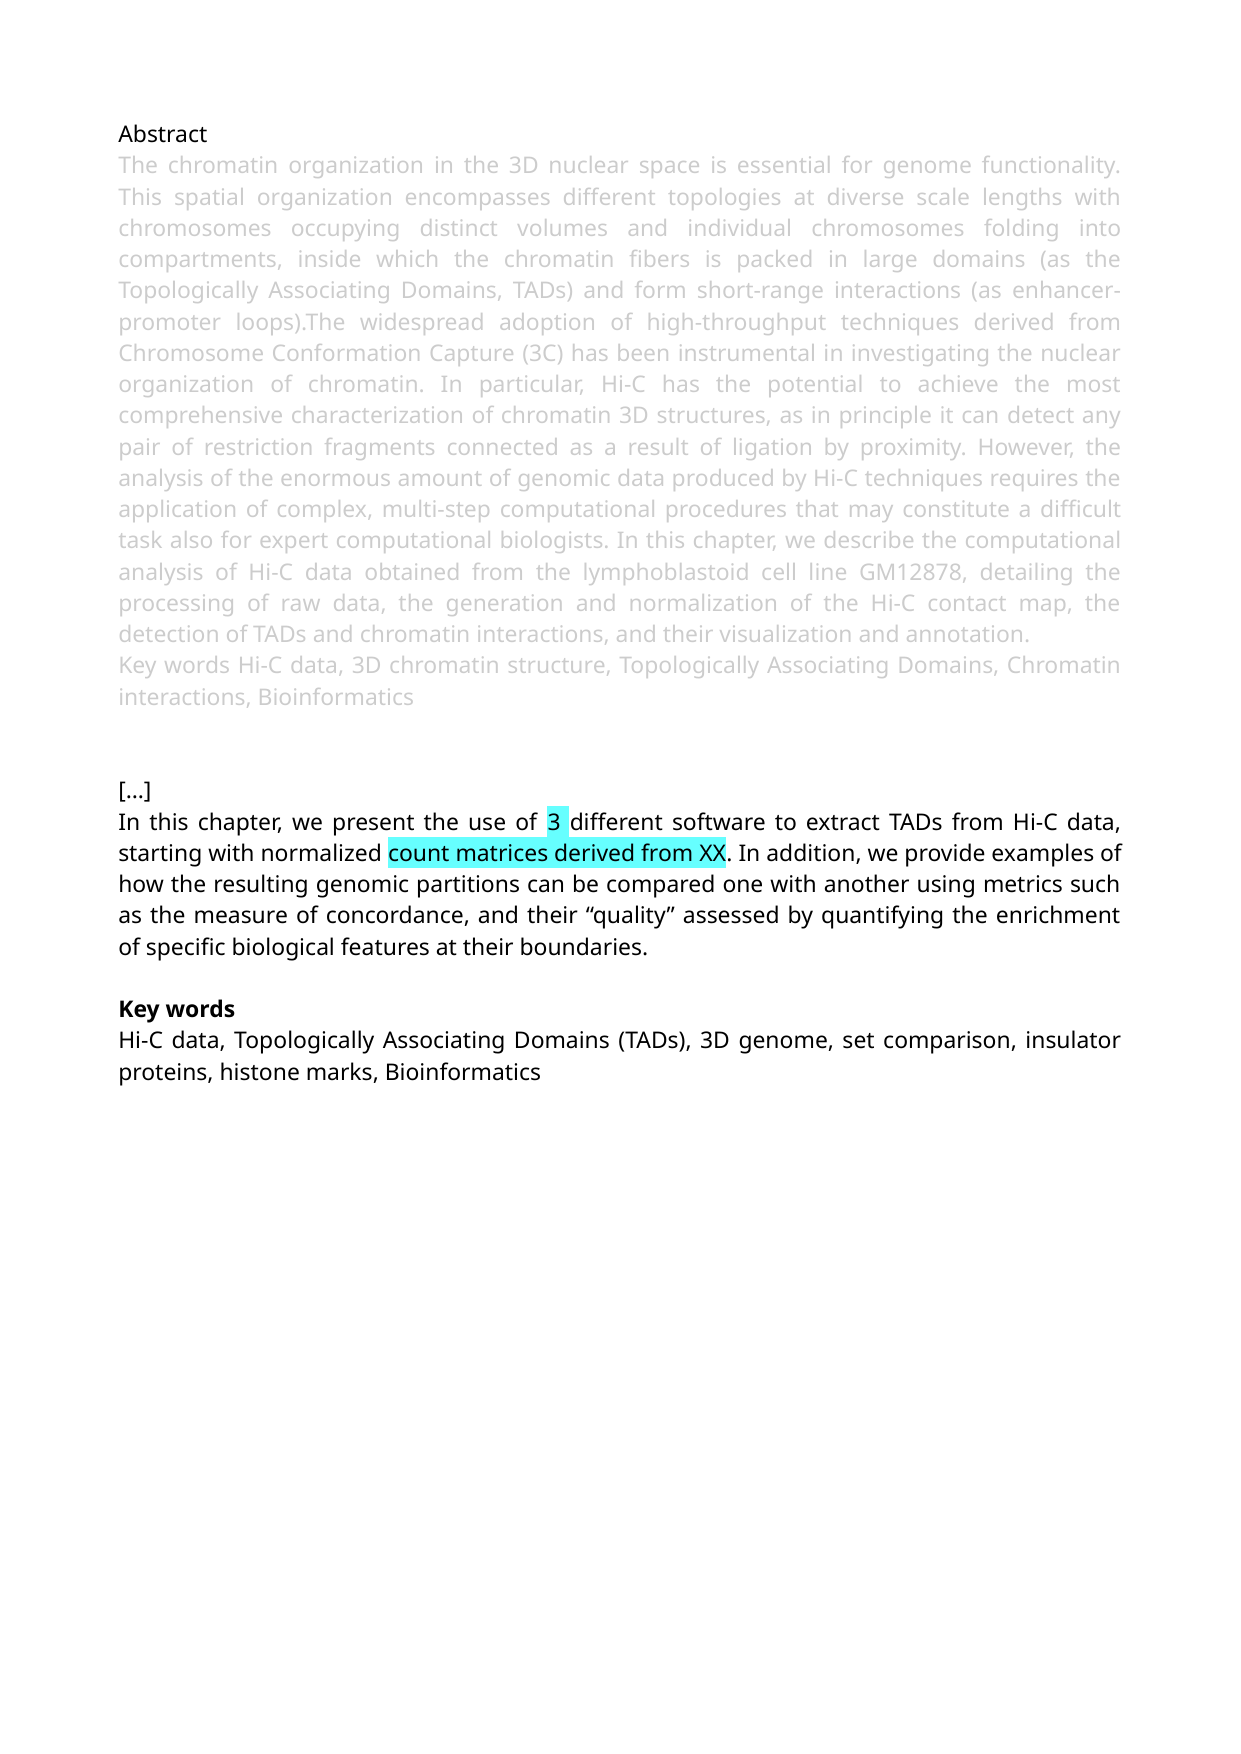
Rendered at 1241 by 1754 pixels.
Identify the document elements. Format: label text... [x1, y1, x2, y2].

text Abstract [118, 118, 1122, 149]
text […] [118, 774, 1122, 806]
text The chromatin organization in the 3D nuclear space is essential for genome functionality. This spatial organization encompasses different topologies at diverse scale lengths with chromosomes occupying distinct volumes and individual chromosomes folding into compartments, inside which the chromatin fibers is packed in large domains (as the Topologically Associating Domains, TADs) and form short-range interactions (as enhancer-promoter loops).The widespread adoption of high-throughput techniques derived from Chromosome Conformation Capture (3C) has been instrumental in investigating the nuclear organization of chromatin. In particular, Hi-C has the potential to achieve the most comprehensive characterization of chromatin 3D structures, as in principle it can detect any pair of restriction fragments connected as a result of ligation by proximity. However, the analysis of the enormous amount of genomic data produced by Hi-C techniques requires the application of complex, multi-step computational procedures that may constitute a difficult task also for expert computational biologists. In this chapter, we describe the computational analysis of Hi-C data obtained from the lymphoblastoid cell line GM12878, detailing the processing of raw data, the generation and normalization of the Hi-C contact map, the detection of TADs and chromatin interactions, and their visualization and annotation. [118, 149, 1122, 649]
text Hi-C data, Topologically Associating Domains (TADs), 3D genome, set comparison, insulator proteins, histone marks, Bioinformatics [118, 1024, 1122, 1087]
text Key words [118, 993, 1122, 1024]
text In this chapter, we present the use of 3 different software to extract TADs from Hi-C data, starting with normalized count matrices derived from XX. In addition, we provide examples of how the resulting genomic partitions can be compared one with another using metrics such as the measure of concordance, and their “quality” assessed by quantifying the enrichment of specific biological features at their boundaries. [118, 806, 1122, 962]
text Key words Hi-C data, 3D chromatin structure, Topologically Associating Domains, Chromatin interactions, Bioinformatics [118, 649, 1122, 712]
